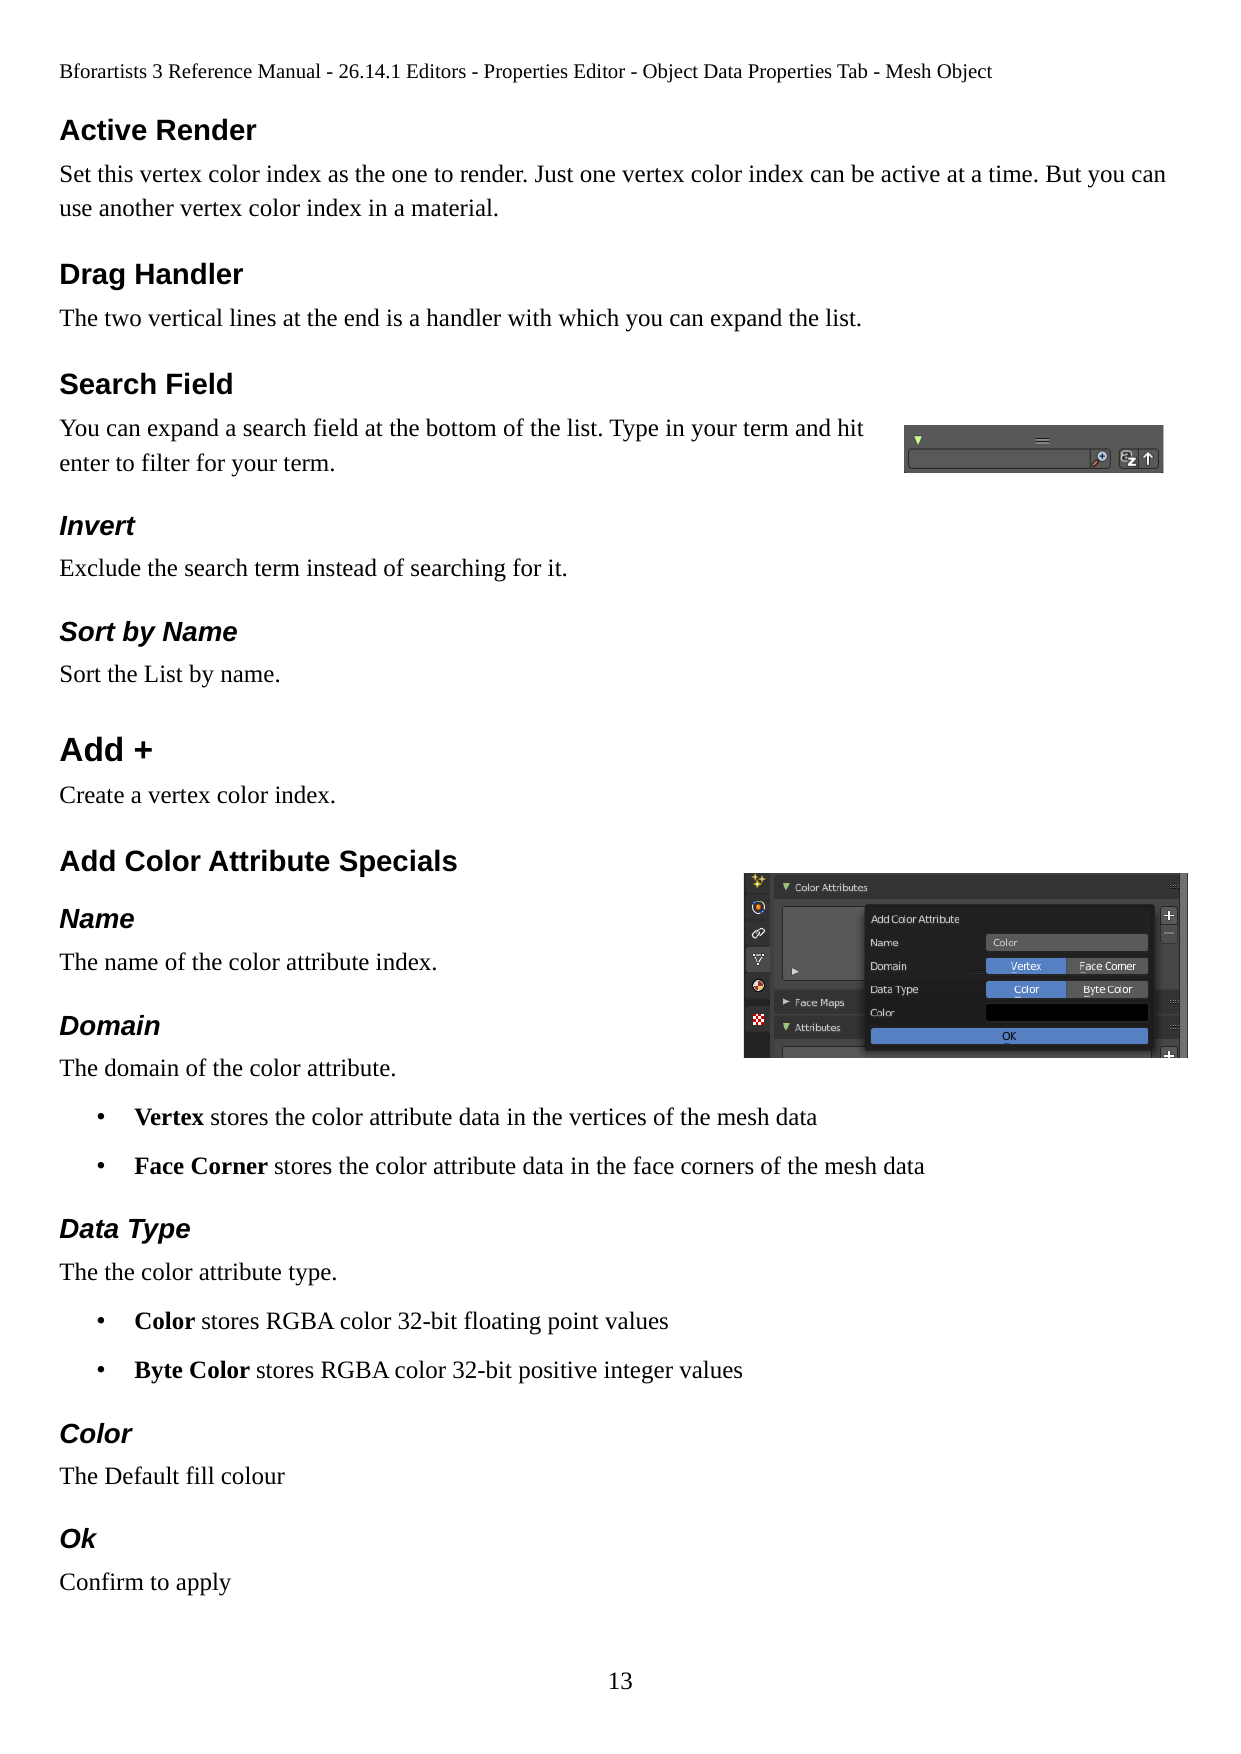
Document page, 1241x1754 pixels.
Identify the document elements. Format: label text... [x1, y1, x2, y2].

subtitle Name [59, 903, 743, 935]
text Confirm to apply [59, 1567, 1181, 1596]
picture [904, 425, 1164, 473]
subtitle Add Color Attribute Specials [59, 844, 1181, 878]
text The Default fill colour [59, 1461, 1181, 1490]
text You can expand a search field at the bottom of the list. Type in your term and hit enter to filter for your term. [59, 413, 1181, 476]
subtitle Ok [59, 1523, 1181, 1555]
list Byte Color stores RGBA color 32-bit positive integer values [97, 1355, 1181, 1384]
text Exclude the search term instead of searching for it. [59, 553, 1181, 582]
text The two vertical lines at the end is a handler with which you can expand the list. [59, 303, 1181, 332]
list Vertex stores the color attribute data in the vertices of the mesh data [97, 1102, 1181, 1131]
picture [743, 873, 1188, 1058]
list Color stores RGBA color 32-bit floating point values [97, 1306, 1181, 1335]
text Create a vertex color index. [59, 781, 1181, 809]
text The name of the color attribute index. [59, 947, 743, 976]
subtitle Drag Handler [59, 257, 1181, 291]
subtitle Active Render [59, 113, 1181, 146]
subtitle Domain [59, 1009, 743, 1041]
subtitle Data Type [59, 1213, 1181, 1245]
list Face Corner stores the color attribute data in the face corners of the mesh data [97, 1151, 1181, 1180]
subtitle Add + [59, 729, 1181, 768]
subtitle Color [59, 1417, 1181, 1449]
text The domain of the color attribute. [59, 1053, 1181, 1082]
subtitle Sort by Name [59, 615, 1181, 647]
subtitle Invert [59, 509, 1181, 541]
text The the color attribute type. [59, 1257, 1181, 1286]
text Set this vertex color index as the one to render. Just one vertex color index can be active at a time. But you can use another vertex color index in a material. [59, 159, 1181, 222]
subtitle Search Field [59, 367, 1181, 401]
text Sort the List by name. [59, 659, 1181, 688]
